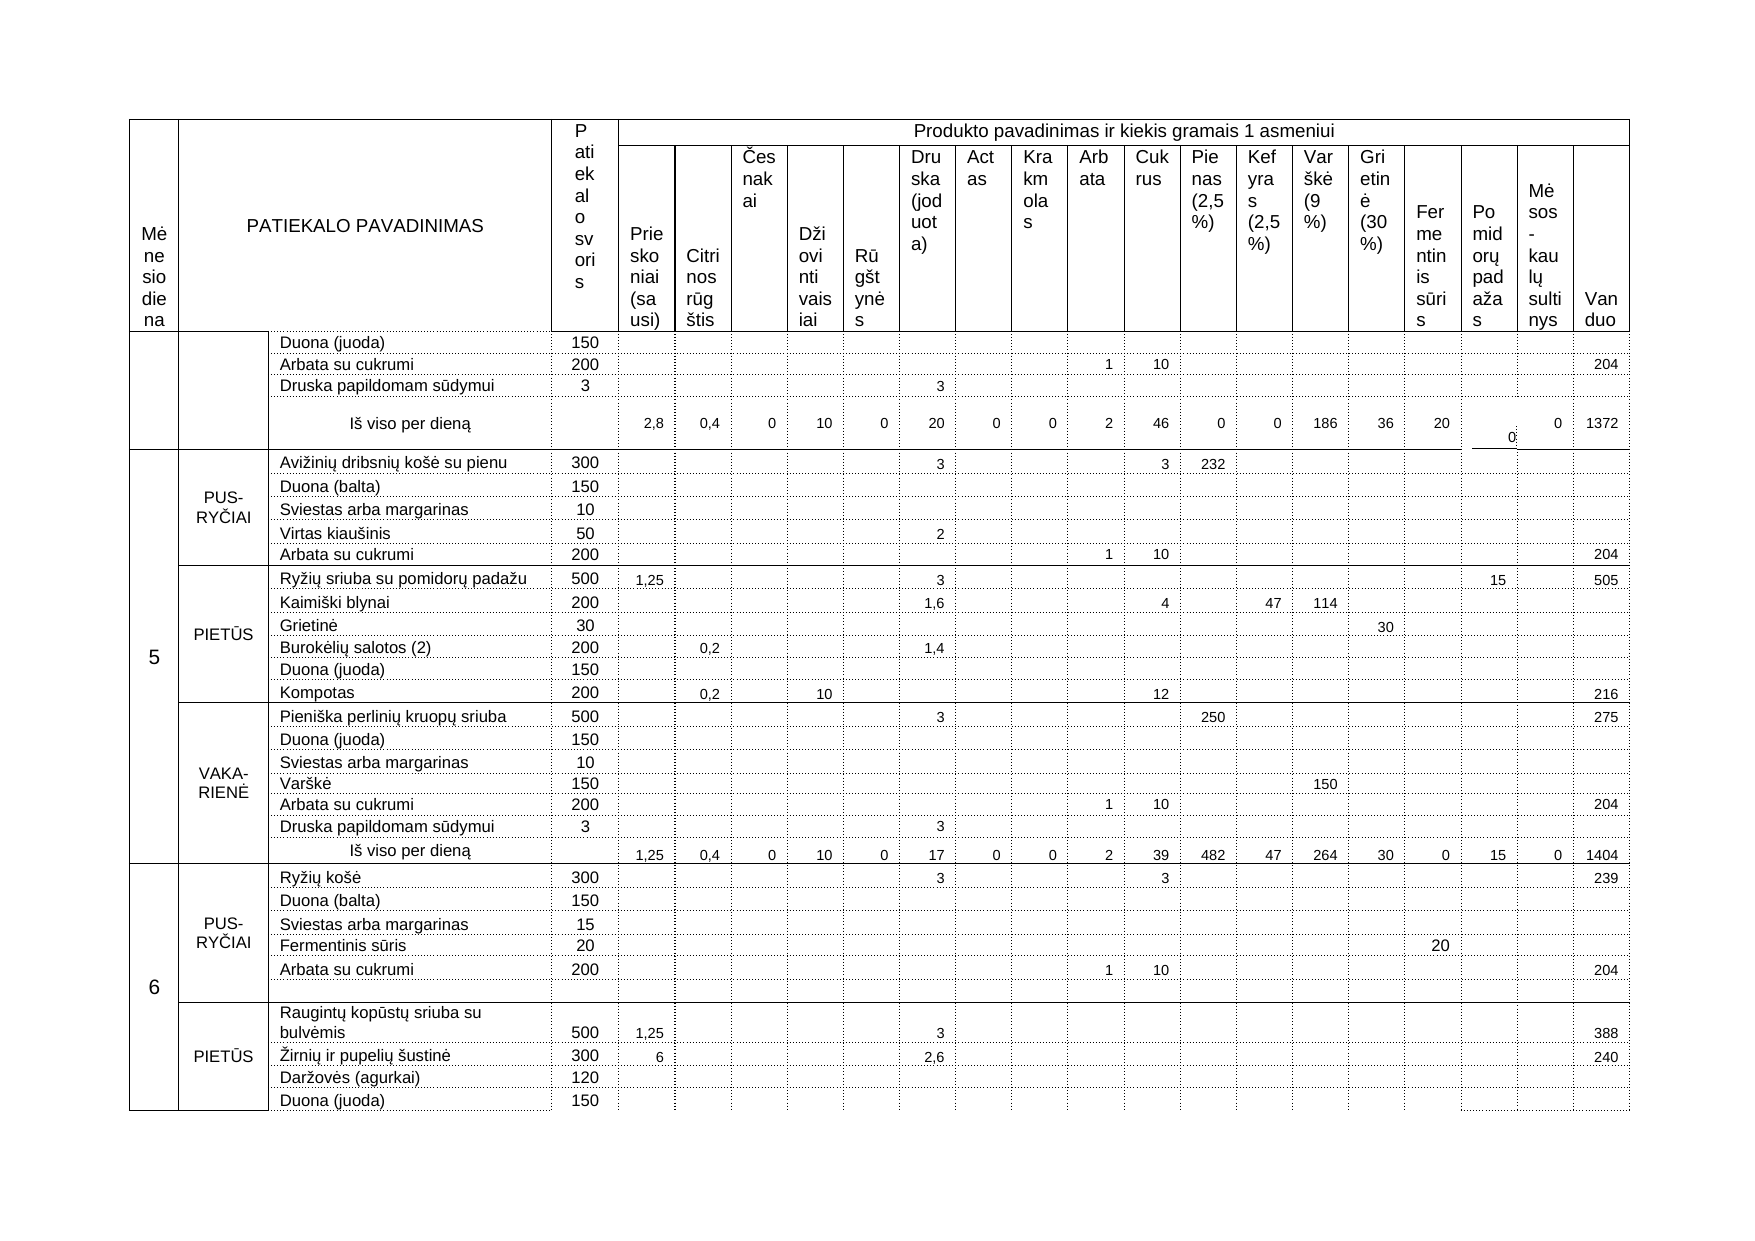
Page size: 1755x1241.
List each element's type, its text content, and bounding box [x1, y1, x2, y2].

table_cell [787, 910, 843, 933]
table_cell [843, 374, 899, 396]
table_cell [1124, 726, 1180, 749]
table_cell 0,2 [675, 679, 731, 702]
table_cell [1405, 773, 1461, 793]
table_cell [956, 374, 1012, 396]
table_cell [900, 887, 956, 910]
table_cell [1517, 543, 1573, 565]
table_cell [619, 612, 675, 635]
table_cell [731, 612, 787, 635]
table_cell 3 [900, 450, 956, 472]
table_cell [1012, 353, 1068, 374]
table_cell 2,8 [619, 396, 675, 449]
table_cell [1573, 588, 1629, 612]
table_cell [1517, 749, 1573, 772]
table_cell [619, 588, 675, 612]
table_cell Arbata su cukrumi [269, 955, 552, 979]
table_cell [1236, 519, 1292, 543]
table_cell [675, 726, 731, 749]
table_cell 10 [787, 396, 843, 449]
table_cell [1012, 726, 1068, 749]
table_cell [1517, 473, 1573, 496]
table_cell Kefyras (2,5 %) [1237, 146, 1292, 331]
table_cell 150 [552, 473, 619, 496]
table_cell 30 [1349, 837, 1405, 863]
table_cell 10 [1124, 543, 1180, 565]
table_cell [1012, 657, 1068, 679]
table_cell [1236, 1042, 1292, 1065]
table_cell [1180, 815, 1236, 837]
table_cell [1293, 864, 1349, 887]
table_cell [1405, 703, 1461, 726]
table_cell [1068, 588, 1124, 612]
table_cell 200 [552, 635, 619, 657]
table_cell [1068, 519, 1124, 543]
table_cell [1236, 353, 1292, 374]
table_cell [1405, 815, 1461, 837]
table_cell Virtas kiaušinis [269, 519, 552, 543]
table_cell [1068, 566, 1124, 588]
table_cell [675, 566, 731, 588]
table_cell [1349, 955, 1405, 979]
table_cell [1293, 726, 1349, 749]
table_cell [1349, 1087, 1405, 1110]
table_cell 0 [1180, 396, 1236, 449]
table_cell [1517, 815, 1573, 837]
table_cell [1517, 353, 1573, 374]
table_cell [843, 703, 899, 726]
table_cell 388 [1573, 1003, 1629, 1042]
table_cell 204 [1573, 353, 1629, 374]
table_cell 2 [900, 519, 956, 543]
table_cell [552, 396, 619, 449]
table_cell [675, 815, 731, 837]
table_cell [1461, 910, 1517, 933]
table_cell [787, 1042, 843, 1065]
table_cell [1405, 473, 1461, 496]
table_cell 150 [1293, 773, 1349, 793]
table_cell [843, 793, 899, 815]
table_cell [843, 679, 899, 702]
table_cell PIETŪS [179, 566, 268, 702]
table_cell [1068, 773, 1124, 793]
table_cell [619, 374, 675, 396]
table_cell [1405, 887, 1461, 910]
table_cell [1293, 566, 1349, 588]
table_cell [787, 657, 843, 679]
table_cell [1012, 1042, 1068, 1065]
table_cell 3 [900, 815, 956, 837]
table_cell [619, 635, 675, 657]
table_cell Duona (juoda) [269, 726, 552, 749]
table_cell [900, 543, 956, 565]
table_cell [1349, 588, 1405, 612]
table_cell 1,6 [900, 588, 956, 612]
table_cell [1180, 773, 1236, 793]
table_cell [1293, 979, 1349, 1002]
table_cell Žirnių ir pupelių šustinė [269, 1042, 552, 1065]
table_cell [900, 353, 956, 374]
table_cell 0 [1517, 837, 1573, 863]
table_cell [1236, 703, 1292, 726]
table_cell [1349, 815, 1405, 837]
table_cell [1068, 332, 1124, 352]
table_cell [956, 864, 1012, 887]
table_cell Raugintų kopūstų sriuba su bulvėmis [269, 1003, 552, 1042]
table_cell [787, 374, 843, 396]
table_cell [1293, 374, 1349, 396]
table_cell [1180, 955, 1236, 979]
table_cell [731, 353, 787, 374]
table_cell [1517, 450, 1573, 472]
table_cell [1573, 450, 1629, 472]
table_cell 30 [552, 612, 619, 635]
table_cell [1517, 679, 1573, 702]
table_cell 3 [1124, 864, 1180, 887]
table_cell [675, 374, 731, 396]
table_cell [1461, 519, 1517, 543]
table_cell [1012, 749, 1068, 772]
table_cell [1180, 566, 1236, 588]
table_cell [1573, 910, 1629, 933]
table_cell [1349, 910, 1405, 933]
table_cell [1405, 679, 1461, 702]
table_cell [1461, 887, 1517, 910]
table_cell [1068, 726, 1124, 749]
table_cell Pomidorų padažas [1462, 146, 1517, 331]
table_cell [1349, 473, 1405, 496]
table_cell 200 [552, 543, 619, 565]
table_cell [731, 793, 787, 815]
table_cell [1293, 793, 1349, 815]
table_cell [675, 864, 731, 887]
table_cell [731, 887, 787, 910]
table_cell 505 [1573, 566, 1629, 588]
table_cell [1236, 1003, 1292, 1042]
table_cell [619, 979, 675, 1002]
table_cell [1293, 1042, 1349, 1065]
table_cell [619, 543, 675, 565]
table_cell 500 [552, 566, 619, 588]
table_cell [843, 612, 899, 635]
table_cell [1517, 519, 1573, 543]
table_cell [843, 450, 899, 472]
table_cell [956, 887, 1012, 910]
table_cell Fermentinis sūris [1405, 146, 1461, 331]
table_cell 4 [1124, 588, 1180, 612]
table_cell [900, 1065, 956, 1087]
table_cell Druska (joduota) [900, 146, 955, 331]
table_cell [1349, 934, 1405, 955]
table_cell [1068, 934, 1124, 955]
table_cell [1405, 979, 1461, 1002]
table_cell [956, 588, 1012, 612]
table_cell [787, 815, 843, 837]
table_cell [1461, 332, 1517, 352]
table_cell [956, 566, 1012, 588]
table_cell 150 [552, 332, 619, 352]
table_cell [787, 588, 843, 612]
table_cell 17 [900, 837, 956, 863]
table_cell [1068, 635, 1124, 657]
table_cell [1349, 635, 1405, 657]
table_cell [956, 955, 1012, 979]
table_cell [1573, 374, 1629, 396]
table_cell [900, 793, 956, 815]
table_cell 15 [552, 910, 619, 933]
table_cell [900, 612, 956, 635]
table_cell [1180, 543, 1236, 565]
table_cell [1461, 588, 1517, 612]
table_cell 0 [731, 396, 787, 449]
table_cell [1405, 726, 1461, 749]
table_cell [1236, 887, 1292, 910]
table_cell [1405, 657, 1461, 679]
table_cell [731, 726, 787, 749]
table_cell [1236, 979, 1292, 1002]
table_cell 300 [552, 864, 619, 887]
table_cell [1068, 450, 1124, 472]
table_cell 1,4 [900, 635, 956, 657]
table_cell [1068, 864, 1124, 887]
table_cell [956, 1003, 1012, 1042]
table_cell [956, 657, 1012, 679]
table_cell Grietinė [269, 612, 552, 635]
table_cell [1068, 1003, 1124, 1042]
table_cell [1293, 612, 1349, 635]
table_cell [675, 773, 731, 793]
table_cell [1573, 657, 1629, 679]
table_cell [900, 955, 956, 979]
table_cell [1517, 657, 1573, 679]
table_cell [956, 332, 1012, 352]
table_cell [1012, 793, 1068, 815]
table_cell [1293, 473, 1349, 496]
table_cell [1124, 496, 1180, 519]
table_cell [1461, 635, 1517, 657]
table_cell 12 [1124, 679, 1180, 702]
table_cell [1517, 955, 1573, 979]
table_cell 0 [956, 396, 1012, 449]
table_cell [956, 1087, 1012, 1110]
table_cell [1012, 864, 1068, 887]
table_cell VAKA- RIENĖ [179, 703, 268, 863]
table_cell [619, 1087, 675, 1110]
table_cell [956, 749, 1012, 772]
table_cell [1068, 1087, 1124, 1110]
table_cell [1349, 374, 1405, 396]
table_cell [675, 1065, 731, 1087]
table_cell [843, 934, 899, 955]
table_cell [1517, 496, 1573, 519]
table_cell 3 [900, 703, 956, 726]
table_cell Cukrus [1125, 146, 1180, 331]
table_cell [1124, 1042, 1180, 1065]
table_cell Rūgštynės [844, 146, 899, 331]
table_cell [1180, 519, 1236, 543]
table_cell 0 [843, 396, 899, 449]
table_cell [1517, 588, 1573, 612]
table_cell [1349, 332, 1405, 352]
table_cell 150 [552, 657, 619, 679]
table_cell [675, 353, 731, 374]
table_cell [731, 588, 787, 612]
table_cell 0 [1517, 396, 1573, 449]
table_cell [1405, 496, 1461, 519]
table_cell [731, 703, 787, 726]
table_cell [1349, 864, 1405, 887]
table_cell [1180, 864, 1236, 887]
table_cell [843, 1065, 899, 1087]
table_cell [675, 793, 731, 815]
table_cell [1124, 934, 1180, 955]
table_cell [1293, 887, 1349, 910]
table_cell 150 [552, 726, 619, 749]
table_cell Mėsos-kaulų sultinys [1518, 146, 1573, 331]
table_cell [1573, 726, 1629, 749]
table_cell 2,6 [900, 1042, 956, 1065]
table_cell [1349, 679, 1405, 702]
table_cell [956, 726, 1012, 749]
table_cell [843, 1087, 899, 1110]
table_cell [1517, 1065, 1573, 1087]
table_cell [1405, 332, 1461, 352]
table_cell [1349, 1042, 1405, 1065]
table_cell [1573, 815, 1629, 837]
table_cell [1517, 726, 1573, 749]
table_cell [1461, 793, 1517, 815]
table_cell Ryžių sriuba su pomidorų padažu [269, 566, 552, 588]
table_cell [1293, 703, 1349, 726]
table_cell [843, 910, 899, 933]
table_cell [1517, 887, 1573, 910]
table_cell [843, 496, 899, 519]
table_cell [787, 543, 843, 565]
table_cell 114 [1293, 588, 1349, 612]
table_cell [731, 773, 787, 793]
table_cell [1573, 887, 1629, 910]
table_cell [900, 473, 956, 496]
table_cell [1405, 1003, 1461, 1042]
table_cell [787, 955, 843, 979]
table_cell 204 [1573, 543, 1629, 565]
table_cell [1461, 396, 1517, 449]
table_cell 0 [1236, 396, 1292, 449]
table_cell [1461, 657, 1517, 679]
table_cell [1012, 588, 1068, 612]
table_cell [1517, 934, 1573, 955]
table_cell [1068, 910, 1124, 933]
table_cell [1236, 749, 1292, 772]
table_cell [675, 749, 731, 772]
table_cell [843, 1042, 899, 1065]
table_cell [1405, 353, 1461, 374]
table_cell [956, 1065, 1012, 1087]
table_cell [1293, 1065, 1349, 1087]
table_cell [1124, 703, 1180, 726]
table_cell [731, 374, 787, 396]
table_cell 47 [1236, 837, 1292, 863]
table_cell [1180, 749, 1236, 772]
table_cell [1293, 543, 1349, 565]
table_cell 0 [1012, 837, 1068, 863]
table_cell [1517, 979, 1573, 1002]
table_cell [1517, 703, 1573, 726]
table_cell [1068, 815, 1124, 837]
table_cell [1236, 1065, 1292, 1087]
table_cell [1405, 1042, 1461, 1065]
table_cell [956, 496, 1012, 519]
table_cell Iš viso per dieną [269, 396, 552, 449]
table_cell Iš viso per dieną [269, 837, 552, 863]
table_cell [843, 1003, 899, 1042]
table_cell [843, 773, 899, 793]
table_cell [1124, 1003, 1180, 1042]
table_cell [1124, 1087, 1180, 1110]
table_cell [675, 450, 731, 472]
table_header Mėnesio diena [130, 120, 178, 331]
table_cell 0 [1405, 837, 1461, 863]
table_cell [843, 588, 899, 612]
table_cell 20 [552, 934, 619, 955]
table_cell [900, 910, 956, 933]
table_cell [843, 864, 899, 887]
table_cell [1068, 979, 1124, 1002]
table_cell [1236, 566, 1292, 588]
table_cell [1012, 773, 1068, 793]
table_cell [619, 450, 675, 472]
table_cell [675, 1087, 731, 1110]
table_cell [1124, 519, 1180, 543]
table_cell [731, 979, 787, 1002]
table_cell Pieniška perlinių kruopų sriuba [269, 703, 552, 726]
table_cell 1 [1068, 793, 1124, 815]
table_cell [1573, 749, 1629, 772]
table_cell Vanduo [1574, 146, 1629, 331]
table_cell [1349, 496, 1405, 519]
table_cell [1293, 749, 1349, 772]
table_cell [843, 566, 899, 588]
table_cell [1012, 374, 1068, 396]
table_cell [1573, 1087, 1629, 1110]
table_cell Duona (juoda) [269, 331, 552, 352]
table_cell Duona (balta) [269, 887, 552, 910]
table_cell [1517, 1003, 1573, 1042]
table_cell [731, 1087, 787, 1110]
table_cell [843, 726, 899, 749]
table_cell [1180, 612, 1236, 635]
table_cell [1461, 1042, 1517, 1065]
table_cell [619, 332, 675, 352]
table_cell [675, 588, 731, 612]
table_cell [1124, 332, 1180, 352]
table_cell [619, 773, 675, 793]
table_cell 200 [552, 588, 619, 612]
table_cell 204 [1573, 955, 1629, 979]
table_cell 300 [552, 1042, 619, 1065]
table_cell 232 [1180, 450, 1236, 472]
table_cell [1573, 979, 1629, 1002]
table_cell 47 [1236, 588, 1292, 612]
table_cell [1012, 1003, 1068, 1042]
table_cell [787, 726, 843, 749]
table_cell [1461, 955, 1517, 979]
table_cell [1461, 726, 1517, 749]
table_cell [1012, 612, 1068, 635]
table_cell [1293, 679, 1349, 702]
table_cell Druska papildomam sūdymui [269, 815, 552, 837]
table_cell [956, 353, 1012, 374]
table_cell [619, 353, 675, 374]
table_cell [731, 566, 787, 588]
table_cell [1180, 726, 1236, 749]
table_cell [1461, 1065, 1517, 1087]
table_cell [675, 543, 731, 565]
table_cell [731, 496, 787, 519]
table_cell 15 [1461, 837, 1517, 863]
table_cell 216 [1573, 679, 1629, 702]
table_cell [1180, 588, 1236, 612]
table_cell [956, 679, 1012, 702]
table_cell [787, 1003, 843, 1042]
table_cell 186 [1293, 396, 1349, 449]
table_cell [956, 703, 1012, 726]
table_cell [787, 887, 843, 910]
table_cell [1068, 1065, 1124, 1087]
table_cell [1236, 635, 1292, 657]
table_cell [1293, 955, 1349, 979]
table_cell [1180, 1087, 1236, 1110]
table_cell 0,4 [675, 837, 731, 863]
table_cell [1461, 679, 1517, 702]
table_cell [787, 353, 843, 374]
table_cell [1293, 450, 1349, 472]
table_cell [1012, 910, 1068, 933]
table_cell [1573, 612, 1629, 635]
table_cell 1,25 [619, 837, 675, 863]
table_cell [675, 703, 731, 726]
table_cell [1012, 1087, 1068, 1110]
table_cell [1180, 1003, 1236, 1042]
table_cell 0 [731, 837, 787, 863]
table_cell [1012, 1065, 1068, 1087]
table_cell [1349, 887, 1405, 910]
table_header PATIEKALO PAVADINIMAS [179, 120, 551, 331]
table_cell [1180, 657, 1236, 679]
table_cell [1012, 496, 1068, 519]
table_cell [1124, 749, 1180, 772]
table_cell 2 [1068, 837, 1124, 863]
table_cell [1405, 612, 1461, 635]
table_cell 36 [1349, 396, 1405, 449]
table_cell Sviestas arba margarinas [269, 910, 552, 933]
table_cell [731, 543, 787, 565]
table_cell 275 [1573, 703, 1629, 726]
table_cell [1349, 353, 1405, 374]
table_cell [956, 612, 1012, 635]
table_cell [1124, 566, 1180, 588]
table_cell [1124, 657, 1180, 679]
table_cell [1461, 979, 1517, 1002]
table_cell [1124, 473, 1180, 496]
table_cell [1180, 1065, 1236, 1087]
table_cell [552, 837, 619, 863]
table_cell [787, 450, 843, 472]
table_cell PUS- RYČIAI [179, 864, 268, 1002]
table_cell [900, 332, 956, 352]
table_cell [956, 979, 1012, 1002]
table_cell [731, 679, 787, 702]
table_cell [787, 749, 843, 772]
table_cell [1293, 353, 1349, 374]
table_cell 240 [1573, 1042, 1629, 1065]
table_cell [1180, 635, 1236, 657]
table_cell [1349, 1003, 1405, 1042]
table_cell Pienas (2,5 %) [1181, 146, 1236, 331]
table_cell [1012, 679, 1068, 702]
table_cell [900, 1087, 956, 1110]
table_cell [1293, 657, 1349, 679]
table_cell [731, 657, 787, 679]
table_cell [1349, 793, 1405, 815]
table_cell [1068, 612, 1124, 635]
table_cell 20 [1405, 934, 1461, 955]
table_cell 3 [1124, 450, 1180, 472]
table_cell [900, 496, 956, 519]
table_cell 3 [552, 374, 619, 396]
table_cell 0,2 [675, 635, 731, 657]
table_cell [843, 815, 899, 837]
table_cell [1068, 679, 1124, 702]
table_cell [179, 332, 268, 449]
table_cell [619, 519, 675, 543]
table_cell [1012, 543, 1068, 565]
table_cell [1517, 864, 1573, 887]
table_cell 264 [1293, 837, 1349, 863]
table_cell [731, 473, 787, 496]
table_cell [956, 450, 1012, 472]
table_cell [1124, 910, 1180, 933]
table_cell [1180, 353, 1236, 374]
table_cell [1124, 887, 1180, 910]
table_header Produkto pavadinimas ir kiekis gramais 1 asmeniui [619, 120, 1629, 145]
table_cell [619, 703, 675, 726]
table_cell [956, 910, 1012, 933]
table_cell [619, 496, 675, 519]
table_cell Duona (juoda) [269, 1087, 552, 1110]
table_cell 2 [1068, 396, 1124, 449]
table_cell [731, 1003, 787, 1042]
table_cell [1012, 450, 1068, 472]
table_cell [675, 887, 731, 910]
table_cell [1012, 887, 1068, 910]
table_cell [619, 910, 675, 933]
table_cell Kompotas [269, 679, 552, 702]
table_cell [1461, 1003, 1517, 1042]
table_cell [1236, 726, 1292, 749]
table_cell [619, 749, 675, 772]
table_cell [1236, 1087, 1292, 1110]
table_cell [1180, 793, 1236, 815]
table_cell [731, 450, 787, 472]
table_cell [1180, 979, 1236, 1002]
table_cell [731, 815, 787, 837]
table_cell [787, 864, 843, 887]
table_cell [1349, 726, 1405, 749]
table_cell [619, 793, 675, 815]
table_cell Sviestas arba margarinas [269, 496, 552, 519]
table_cell [843, 635, 899, 657]
table_cell [787, 1087, 843, 1110]
table_cell PIETŪS [179, 1003, 268, 1110]
table_cell 10 [1124, 353, 1180, 374]
table_cell [1012, 979, 1068, 1002]
table_cell Varškė [269, 773, 552, 793]
table_cell [731, 864, 787, 887]
table_cell 1 [1068, 353, 1124, 374]
table_cell [1573, 473, 1629, 496]
table_cell Grietinė (30 %) [1349, 146, 1404, 331]
table_cell 39 [1124, 837, 1180, 863]
table_cell [1236, 473, 1292, 496]
table_cell [1405, 635, 1461, 657]
table_cell [843, 473, 899, 496]
table_cell 46 [1124, 396, 1180, 449]
table_cell [1293, 332, 1349, 352]
table_cell [900, 679, 956, 702]
table_cell [1012, 955, 1068, 979]
table_cell [956, 793, 1012, 815]
table_cell [1461, 1087, 1517, 1110]
table_cell [1293, 496, 1349, 519]
table_cell [787, 612, 843, 635]
table_cell [675, 955, 731, 979]
table_cell [1517, 1042, 1573, 1065]
table_cell [1124, 773, 1180, 793]
table_cell [787, 473, 843, 496]
table_cell [843, 979, 899, 1002]
table_cell [1517, 635, 1573, 657]
table_cell [1573, 1065, 1629, 1087]
table_cell [619, 1065, 675, 1087]
table_cell [1461, 496, 1517, 519]
table_cell [1293, 910, 1349, 933]
table_cell Duona (balta) [269, 473, 552, 496]
table_cell [787, 793, 843, 815]
table_cell 10 [787, 679, 843, 702]
table_cell 6 [619, 1042, 675, 1065]
table_cell Česnakai [732, 146, 787, 331]
table_cell [1517, 793, 1573, 815]
table_cell [1405, 1087, 1461, 1110]
table_cell Citrinos rūgštis [676, 146, 731, 331]
table_cell [787, 519, 843, 543]
table_cell [1293, 635, 1349, 657]
table_cell [787, 703, 843, 726]
table_cell 3 [552, 815, 619, 837]
table_cell 482 [1180, 837, 1236, 863]
table_cell [843, 749, 899, 772]
table_cell [1012, 519, 1068, 543]
table_cell [1236, 612, 1292, 635]
table_cell [1068, 496, 1124, 519]
table_cell Avižinių dribsnių košė su pienu [269, 450, 552, 472]
table_cell [675, 979, 731, 1002]
table_cell Krakmolas [1012, 146, 1067, 331]
table_cell [956, 473, 1012, 496]
table_cell [1068, 657, 1124, 679]
table_cell [900, 657, 956, 679]
table_cell [1180, 496, 1236, 519]
table_cell 1 [1068, 543, 1124, 565]
table_cell [787, 332, 843, 352]
table_cell [1180, 473, 1236, 496]
table_cell [900, 934, 956, 955]
table_cell [1573, 773, 1629, 793]
table_cell [1180, 679, 1236, 702]
table_cell [787, 496, 843, 519]
table_cell [675, 934, 731, 955]
table_cell Actas [956, 146, 1011, 331]
table_cell [619, 679, 675, 702]
table_cell [843, 657, 899, 679]
table_cell [1124, 612, 1180, 635]
table_cell [731, 635, 787, 657]
table_cell [1461, 934, 1517, 955]
table_cell [1293, 1003, 1349, 1042]
table_cell 10 [552, 749, 619, 772]
table_cell [731, 910, 787, 933]
table_cell [1293, 519, 1349, 543]
table_cell [1012, 332, 1068, 352]
table_cell [1461, 353, 1517, 374]
table_cell [843, 353, 899, 374]
table_cell [1012, 934, 1068, 955]
table_cell [956, 519, 1012, 543]
table_cell [1405, 566, 1461, 588]
table_cell Prieskoniai (sausi) [619, 146, 674, 331]
table_cell Arbata [1068, 146, 1124, 331]
table_cell [1573, 934, 1629, 955]
table_cell [843, 519, 899, 543]
table_cell [1461, 815, 1517, 837]
table_cell [1180, 332, 1236, 352]
table_cell [130, 332, 178, 449]
table_cell [1068, 887, 1124, 910]
table_cell [1236, 815, 1292, 837]
table_cell [900, 749, 956, 772]
table_cell [1517, 910, 1573, 933]
table_cell [1349, 1065, 1405, 1087]
table_cell [1349, 450, 1405, 472]
table_cell [552, 979, 619, 1002]
table_cell [1236, 657, 1292, 679]
table_cell [1405, 519, 1461, 543]
table_cell [1517, 332, 1573, 352]
table_cell [1180, 934, 1236, 955]
table_cell [900, 979, 956, 1002]
table_cell [1236, 496, 1292, 519]
table_cell 10 [1124, 793, 1180, 815]
table_cell [956, 934, 1012, 955]
table_cell 20 [1405, 396, 1461, 449]
table_cell [787, 934, 843, 955]
table_cell [1236, 450, 1292, 472]
table_cell [1293, 934, 1349, 955]
table_cell [1573, 635, 1629, 657]
table_cell [619, 815, 675, 837]
table_cell [1461, 703, 1517, 726]
table_cell [787, 566, 843, 588]
table_cell [1124, 815, 1180, 837]
table_cell 0 [843, 837, 899, 863]
table_header Patiekalo svoris [552, 120, 618, 331]
table_cell [675, 612, 731, 635]
table_cell [731, 519, 787, 543]
table_cell Sviestas arba margarinas [269, 749, 552, 772]
table_cell [675, 910, 731, 933]
table_cell [1180, 1042, 1236, 1065]
table_cell [1517, 1087, 1573, 1110]
table_cell [1405, 450, 1461, 472]
table_cell Arbata su cukrumi [269, 793, 552, 815]
table_cell [675, 496, 731, 519]
table_cell [619, 864, 675, 887]
table_cell [843, 887, 899, 910]
table_cell [1012, 703, 1068, 726]
table_cell [1012, 566, 1068, 588]
table_cell Burokėlių salotos (2) [269, 635, 552, 657]
table_cell Ryžių košė [269, 864, 552, 887]
table_cell [1349, 979, 1405, 1002]
table_cell [1236, 793, 1292, 815]
table_cell [1405, 588, 1461, 612]
table_cell [1236, 934, 1292, 955]
table_cell 50 [552, 519, 619, 543]
table_cell [1180, 910, 1236, 933]
table_cell [1349, 773, 1405, 793]
table_cell [843, 543, 899, 565]
table_cell 250 [1180, 703, 1236, 726]
table_cell PUS- RYČIAI [179, 450, 268, 565]
table_cell [731, 934, 787, 955]
table_cell [619, 657, 675, 679]
table_cell 10 [787, 837, 843, 863]
table_cell [1293, 1087, 1349, 1110]
table_cell [1068, 473, 1124, 496]
table_cell [619, 934, 675, 955]
table_cell [1405, 955, 1461, 979]
table_cell 1372 [1573, 396, 1629, 449]
table_cell [1461, 449, 1517, 472]
table_cell [1349, 749, 1405, 772]
table_cell [787, 979, 843, 1002]
table_cell 6 [130, 864, 178, 1110]
table_cell Arbata su cukrumi [269, 353, 552, 374]
table_cell [269, 979, 552, 1002]
table_cell [900, 773, 956, 793]
table_cell 20 [900, 396, 956, 449]
table_cell [1124, 979, 1180, 1002]
table_cell 150 [552, 887, 619, 910]
table_cell 200 [552, 793, 619, 815]
table_cell [619, 473, 675, 496]
table_cell 10 [1124, 955, 1180, 979]
table_cell [731, 955, 787, 979]
table_cell [675, 1003, 731, 1042]
table_cell [1405, 543, 1461, 565]
table_cell 5 [130, 450, 178, 863]
table_cell [1349, 703, 1405, 726]
table_cell [1461, 543, 1517, 565]
table_cell [619, 887, 675, 910]
table_cell 239 [1573, 864, 1629, 887]
table_cell 0 [956, 837, 1012, 863]
table_cell 300 [552, 450, 619, 472]
table_cell [1180, 374, 1236, 396]
table_cell 0 [1012, 396, 1068, 449]
table_cell [1349, 543, 1405, 565]
table_cell [843, 332, 899, 352]
table_cell [1461, 864, 1517, 887]
table_cell [956, 815, 1012, 837]
table_cell [1124, 374, 1180, 396]
table_cell [1012, 635, 1068, 657]
table_cell 1404 [1573, 837, 1629, 863]
table_cell [1236, 374, 1292, 396]
table_cell [843, 955, 899, 979]
table_cell [731, 1065, 787, 1087]
table_cell [1461, 374, 1517, 396]
table_cell 150 [552, 773, 619, 793]
table_cell [1349, 566, 1405, 588]
table_cell [675, 657, 731, 679]
table_cell [1236, 910, 1292, 933]
table_cell [675, 519, 731, 543]
table_cell Varškė (9 %) [1293, 146, 1348, 331]
table_cell [731, 749, 787, 772]
table_cell [1068, 749, 1124, 772]
table_cell 3 [900, 374, 956, 396]
table_cell [675, 332, 731, 352]
table_cell Druska papildomam sūdymui [269, 374, 552, 396]
table_cell [1012, 473, 1068, 496]
table_cell [1461, 473, 1517, 496]
table_cell [1293, 815, 1349, 837]
table_cell [787, 635, 843, 657]
table_cell 10 [552, 496, 619, 519]
table_cell 15 [1461, 566, 1517, 588]
table_cell [1405, 749, 1461, 772]
table_cell [1180, 887, 1236, 910]
table_cell [1461, 612, 1517, 635]
table_cell [1517, 612, 1573, 635]
table_cell [1517, 374, 1573, 396]
table_cell [731, 332, 787, 352]
table_cell Arbata su cukrumi [269, 543, 552, 565]
table_cell 204 [1573, 793, 1629, 815]
table_cell [1068, 374, 1124, 396]
table_cell [675, 473, 731, 496]
table_cell 3 [900, 864, 956, 887]
table_cell [731, 1042, 787, 1065]
table_cell [1405, 374, 1461, 396]
table_cell [1461, 773, 1517, 793]
table_cell [1405, 1065, 1461, 1087]
table_cell 1,25 [619, 566, 675, 588]
table_cell [1236, 955, 1292, 979]
table_cell [675, 1042, 731, 1065]
table_cell 150 [552, 1087, 619, 1110]
table_cell [1349, 519, 1405, 543]
table_cell [956, 773, 1012, 793]
table_cell 1 [1068, 955, 1124, 979]
table_cell [1405, 864, 1461, 887]
table_cell 200 [552, 955, 619, 979]
table_cell [1236, 332, 1292, 352]
table_cell 1,25 [619, 1003, 675, 1042]
table_cell Daržovės (agurkai) [269, 1065, 552, 1087]
table_cell [1124, 635, 1180, 657]
table_cell [619, 726, 675, 749]
table_cell [787, 773, 843, 793]
table_cell [956, 543, 1012, 565]
table_cell [1124, 1065, 1180, 1087]
table_cell [1405, 793, 1461, 815]
table_cell [1573, 332, 1629, 352]
table_cell [619, 955, 675, 979]
table_cell 200 [552, 679, 619, 702]
table_cell Duona (juoda) [269, 657, 552, 679]
table_cell [1517, 566, 1573, 588]
table_cell [1349, 657, 1405, 679]
table_cell 500 [552, 703, 619, 726]
table_cell [1573, 519, 1629, 543]
table_cell [1236, 543, 1292, 565]
table_cell [1573, 496, 1629, 519]
table_cell [1405, 910, 1461, 933]
table_cell 3 [900, 566, 956, 588]
table_cell [1236, 773, 1292, 793]
table_cell 30 [1349, 612, 1405, 635]
table_cell 0,4 [675, 396, 731, 449]
table_cell Kaimiški blynai [269, 588, 552, 612]
table_cell [1068, 1042, 1124, 1065]
table_cell Fermentinis sūris [269, 934, 552, 955]
table_cell [956, 1042, 1012, 1065]
table_cell 200 [552, 353, 619, 374]
table_cell [1517, 773, 1573, 793]
table_cell 3 [900, 1003, 956, 1042]
table_cell [900, 726, 956, 749]
table_cell [1461, 749, 1517, 772]
table_cell [787, 1065, 843, 1087]
table_cell [1068, 703, 1124, 726]
table_cell [1236, 864, 1292, 887]
table_cell 500 [552, 1003, 619, 1042]
table_cell Džiovinti vaisiai [788, 146, 843, 331]
table_cell [1236, 679, 1292, 702]
table_cell [1012, 815, 1068, 837]
table_cell [956, 635, 1012, 657]
table_cell 120 [552, 1065, 619, 1087]
